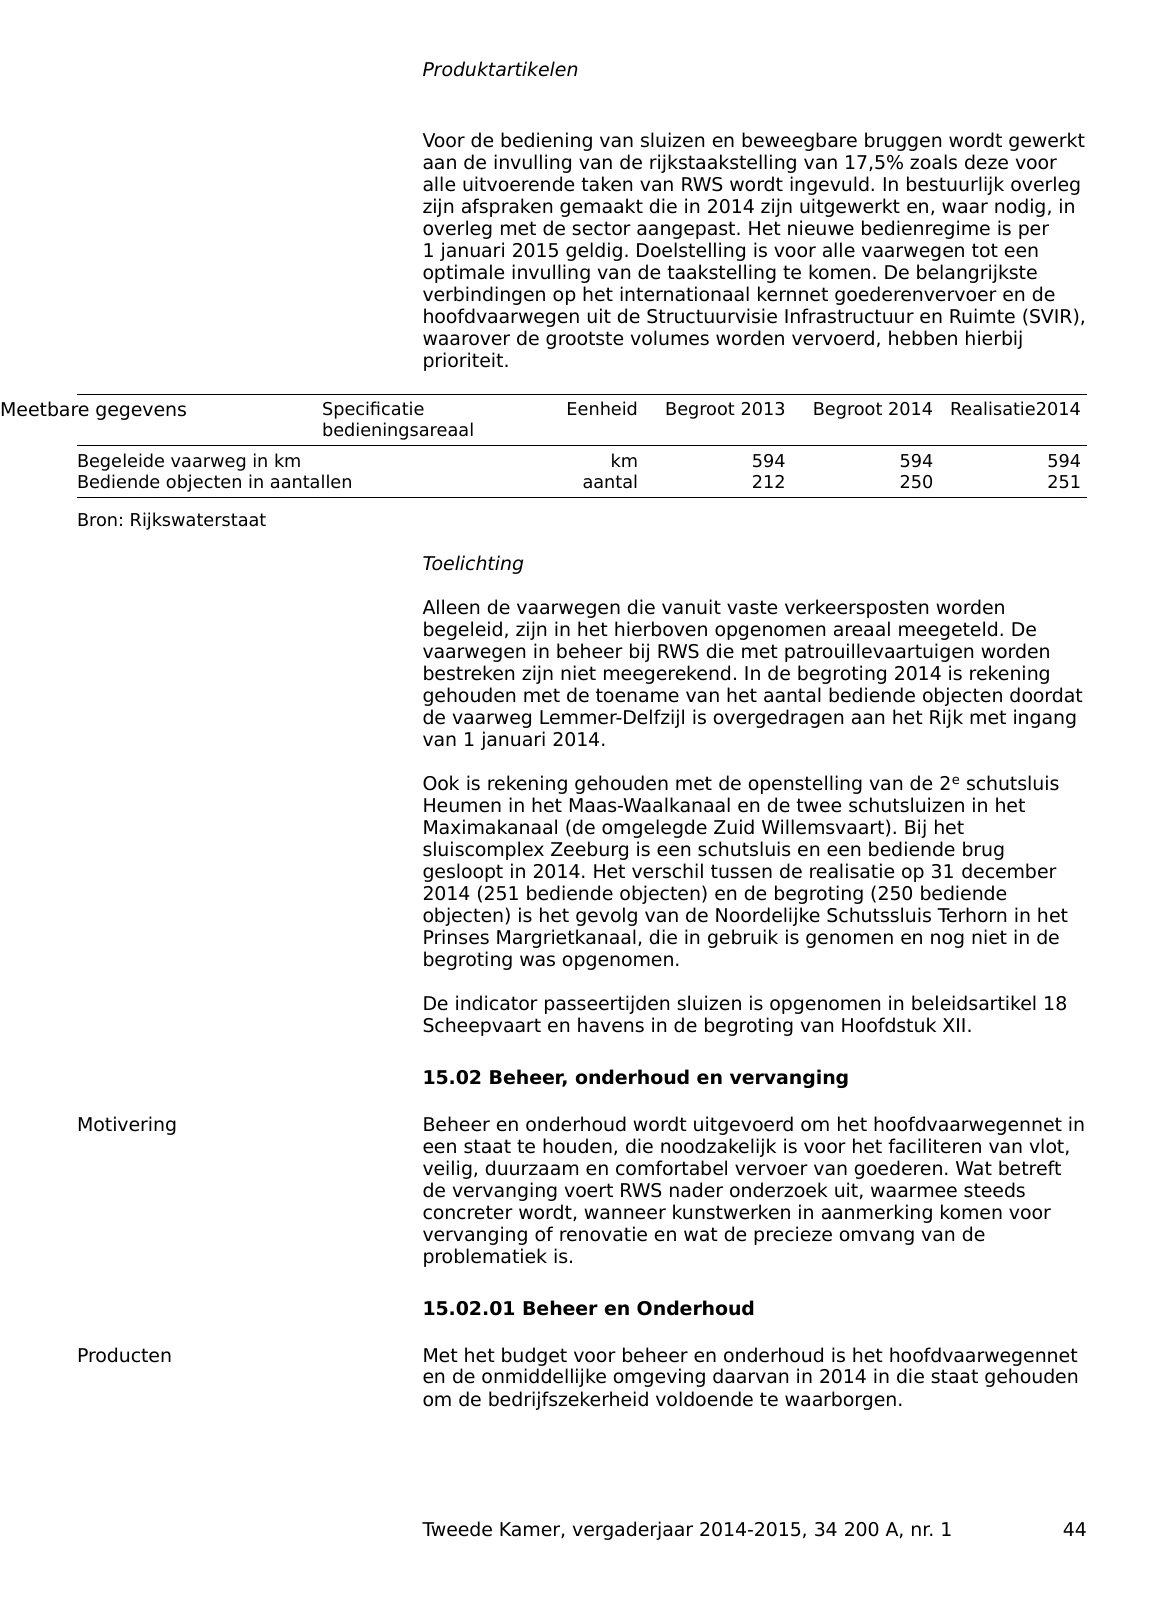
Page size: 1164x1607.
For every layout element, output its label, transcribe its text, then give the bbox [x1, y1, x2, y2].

table_header Begroot 2013 [644, 395, 791, 445]
text De indicator passeertijden sluizen is opgenomen in beleidsartikel 18 Scheepvaart en havens in de begroting van Hoofdstuk XII. [422, 993, 1087, 1037]
text Met het budget voor beheer en onderhoud is het hoofdvaarwegennet en de onmiddellijke omgeving daarvan in 2014 in die staat gehouden om de bedrijfszekerheid voldoende te waarborgen. [422, 1344, 1087, 1410]
table_header Realisatie2014 [939, 395, 1087, 445]
subtitle 15.02 Beheer, onderhoud en vervanging [422, 1067, 1087, 1089]
table_cell 594 [644, 446, 791, 472]
subtitle Toelichting [422, 552, 1087, 574]
table_header Eenheid [496, 395, 644, 445]
table_cell Bediende objecten in aantallen [77, 472, 496, 497]
text Beheer en onderhoud wordt uitgevoerd om het hoofdvaarwegennet in een staat te houden, die noodzakelijk is voor het faciliteren van vlot, veilig, duurzaam en comfortabel vervoer van goederen. Wat betreft de vervanging voert RWS nader onderzoek uit, waarmee steeds concreter wordt, wanneer kunstwerken in aanmerking komen voor vervanging of renovatie en wat de precieze omvang van de problematiek is. [422, 1114, 1087, 1267]
text Voor de bediening van sluizen en beweegbare bruggen wordt gewerkt aan de invulling van de rijkstaakstelling van 17,5% zoals deze voor alle uitvoerende taken van RWS wordt ingevuld. In bestuurlijk overleg zijn afspraken gemaakt die in 2014 zijn uitgewerkt en, waar nodig, in overleg met de sector aangepast. Het nieuwe bedienregime is per 1 januari 2015 geldig. Doelstelling is voor alle vaarwegen tot een optimale invulling van de taakstelling te komen. De belangrijkste verbindingen op het internationaal kernnet goederenvervoer en de hoofdvaarwegen uit de Structuurvisie Infrastructuur en Ruimte (SVIR), waarover de grootste volumes worden vervoerd, hebben hierbij prioriteit. [422, 130, 1087, 372]
text Ook is rekening gehouden met de openstelling van de 2e schutsluis Heumen in het Maas-Waalkanaal en de twee schutsluizen in het Maximakanaal (de omgelegde Zuid Willemsvaart). Bij het sluiscomplex Zeeburg is een schutsluis en een bediende brug gesloopt in 2014. Het verschil tussen de realisatie op 31 december 2014 (251 bediende objecten) en de begroting (250 bediende objecten) is het gevolg van de Noordelijke Schutssluis Terhorn in het Prinses Margrietkanaal, die in gebruik is genomen en nog niet in de begroting was opgenomen. [422, 773, 1087, 971]
table_cell 594 [939, 446, 1087, 472]
table_cell aantal [496, 472, 644, 497]
text Producten [77, 1344, 399, 1366]
table_cell Bron: Rijkswaterstaat [77, 498, 1087, 530]
table_cell 251 [939, 472, 1087, 497]
table_cell Begeleide vaarweg in km [77, 446, 496, 472]
table_header Specificatie bedieningsareaal [0, 395, 496, 445]
table_header Begroot 2014 [791, 395, 939, 445]
table_cell km [496, 446, 644, 472]
subtitle 15.02.01 Beheer en Onderhoud [422, 1297, 1087, 1319]
table_cell 212 [644, 472, 791, 497]
text Motivering [77, 1114, 399, 1136]
table_cell 594 [791, 446, 939, 472]
table_cell 250 [791, 472, 939, 497]
text Alleen de vaarwegen die vanuit vaste verkeersposten worden begeleid, zijn in het hierboven opgenomen areaal meegeteld. De vaarwegen in beheer bij RWS die met patrouillevaartuigen worden bestreken zijn niet meegerekend. In de begroting 2014 is rekening gehouden met de toename van het aantal bediende objecten doordat de vaarweg Lemmer-Delfzijl is overgedragen aan het Rijk met ingang van 1 januari 2014. [422, 597, 1087, 751]
